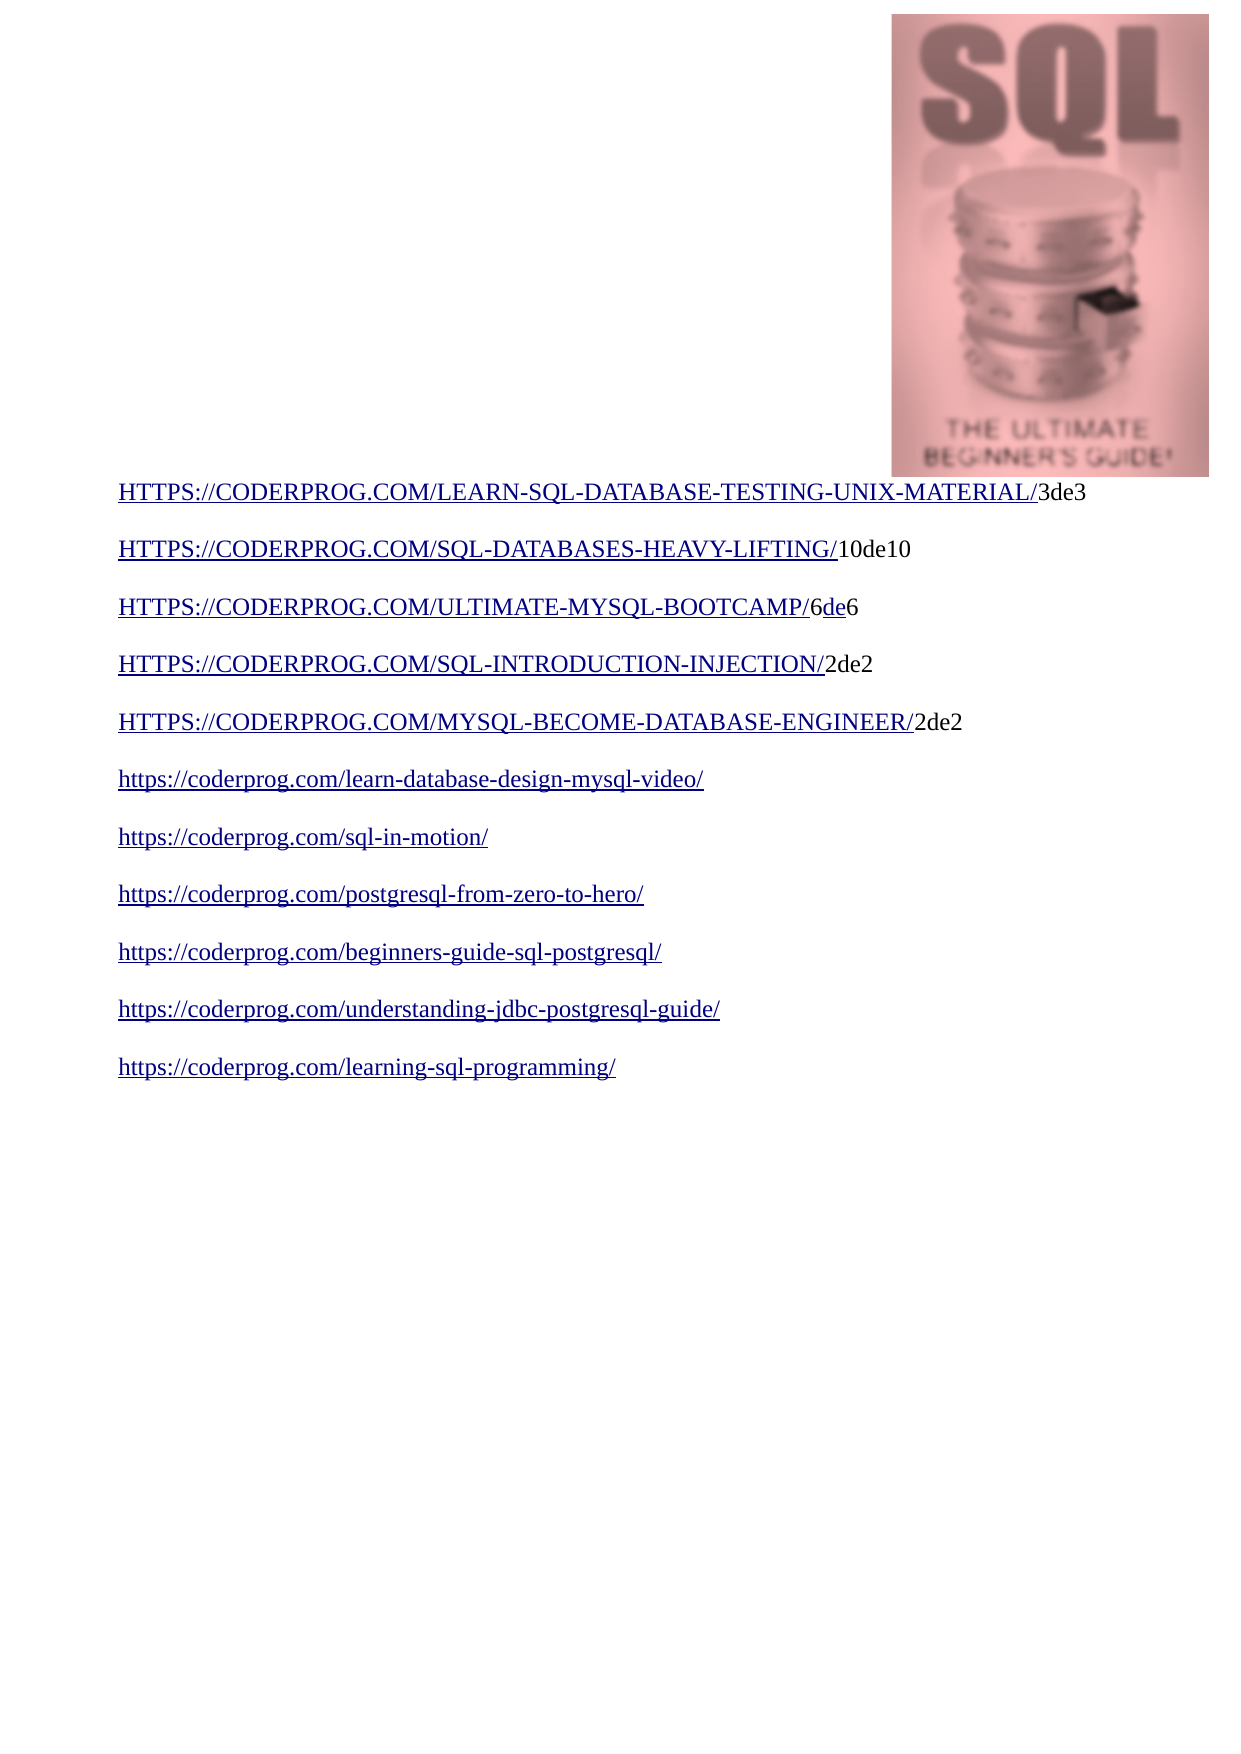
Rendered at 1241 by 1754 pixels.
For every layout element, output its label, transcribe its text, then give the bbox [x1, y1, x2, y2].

text https://coderprog.com/sql-in-motion/ [118, 822, 1122, 851]
text HTTPS://CODERPROG.COM/SQL-DATABASES-HEAVY-LIFTING/10de10 [118, 534, 1122, 563]
text HTTPS://CODERPROG.COM/LEARN-SQL-DATABASE-TESTING-UNIX-MATERIAL/3de3 [118, 477, 1122, 506]
text HTTPS://CODERPROG.COM/ULTIMATE-MYSQL-BOOTCAMP/6de6 [118, 592, 1122, 621]
text https://coderprog.com/understanding-jdbc-postgresql-guide/ [118, 994, 1122, 1023]
text https://coderprog.com/postgresql-from-zero-to-hero/ [118, 879, 1122, 908]
text https://coderprog.com/beginners-guide-sql-postgresql/ [118, 937, 1122, 966]
text HTTPS://CODERPROG.COM/MYSQL-BECOME-DATABASE-ENGINEER/2de2 [118, 707, 1122, 736]
text https://coderprog.com/learn-database-design-mysql-video/ [118, 764, 1122, 793]
picture [891, 14, 1209, 477]
text https://coderprog.com/learning-sql-programming/ [118, 1052, 1122, 1081]
text HTTPS://CODERPROG.COM/SQL-INTRODUCTION-INJECTION/2de2 [118, 649, 1122, 678]
